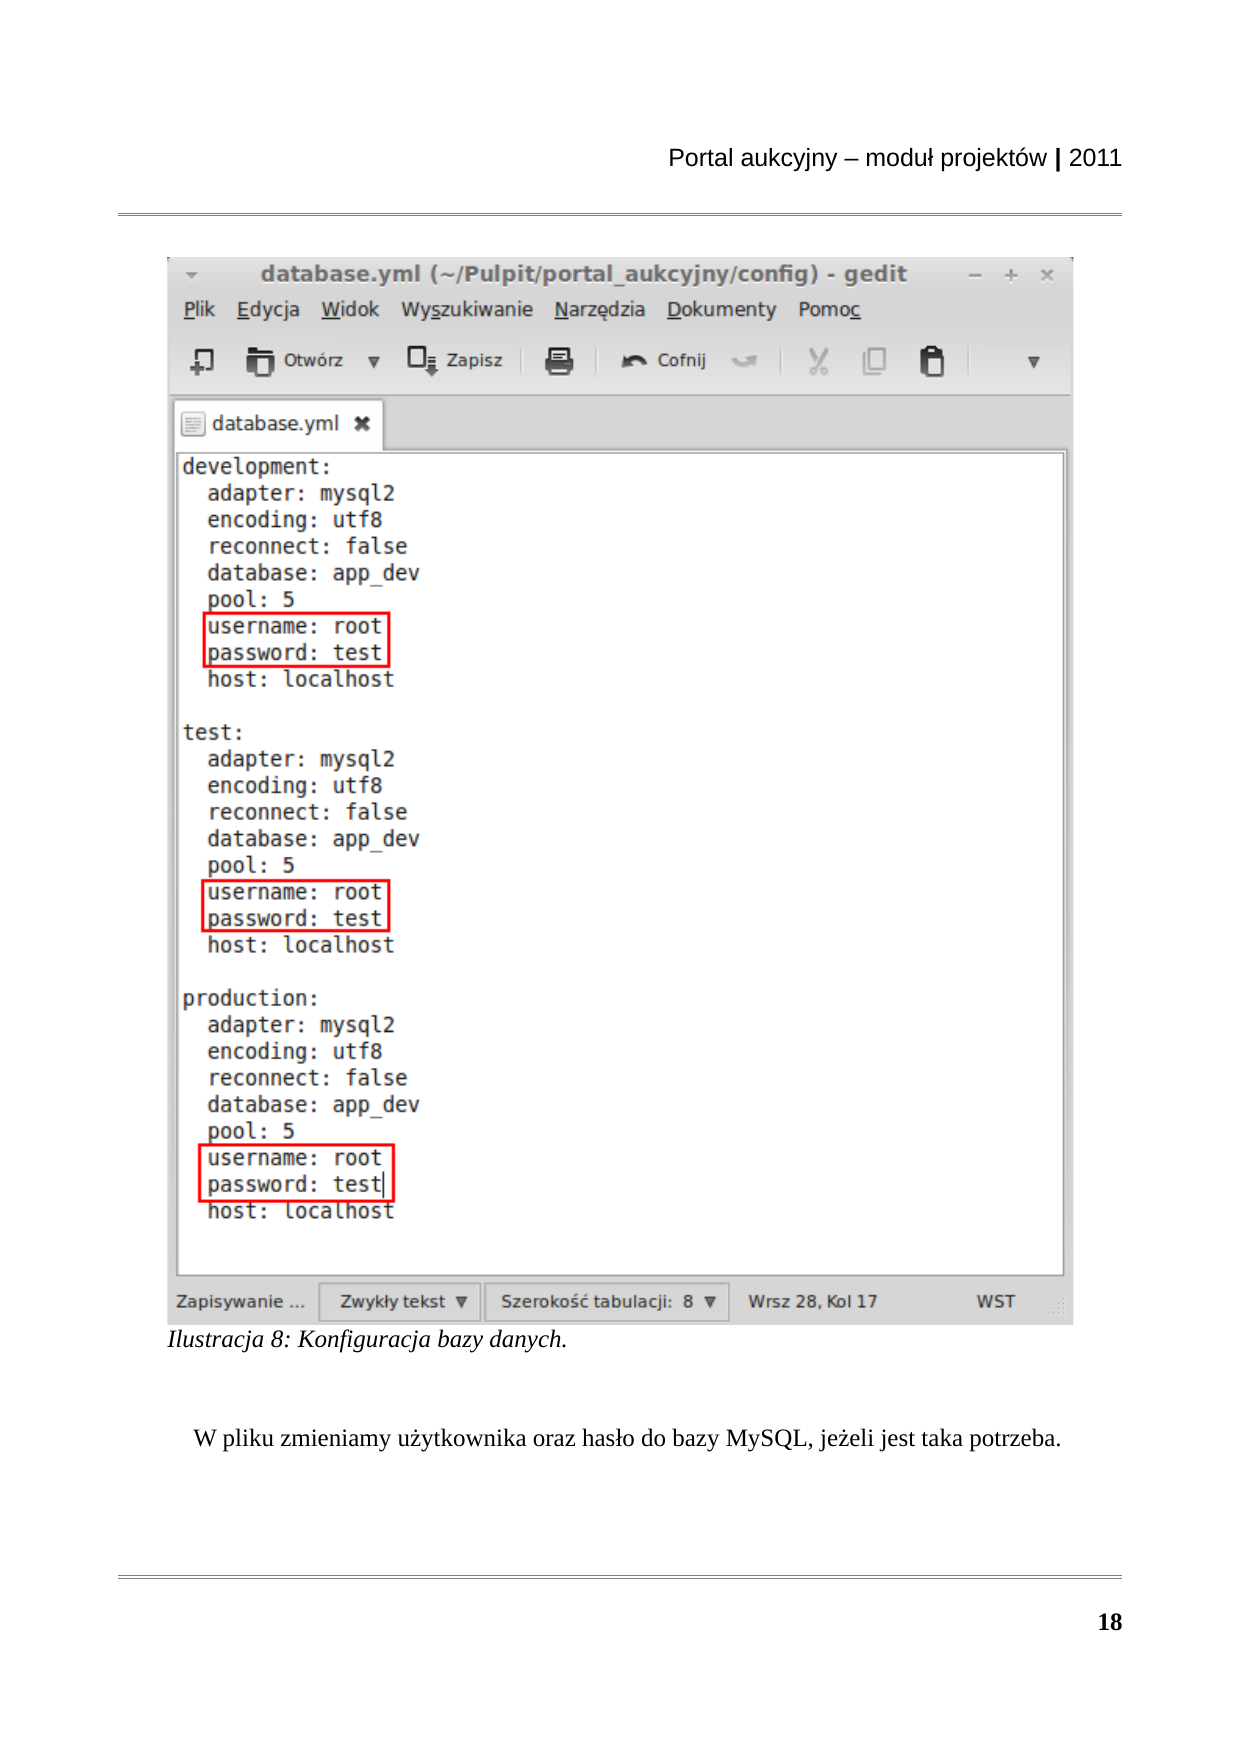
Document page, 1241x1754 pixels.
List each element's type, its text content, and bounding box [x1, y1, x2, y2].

text W pliku zmieniamy użytkownika oraz hasło do bazy MySQL, jeżeli jest taka potrzeba. [118, 1423, 1122, 1452]
picture [167, 257, 1074, 1325]
text Ilustracja 8: Konfiguracja bazy danych. [167, 1325, 1073, 1353]
